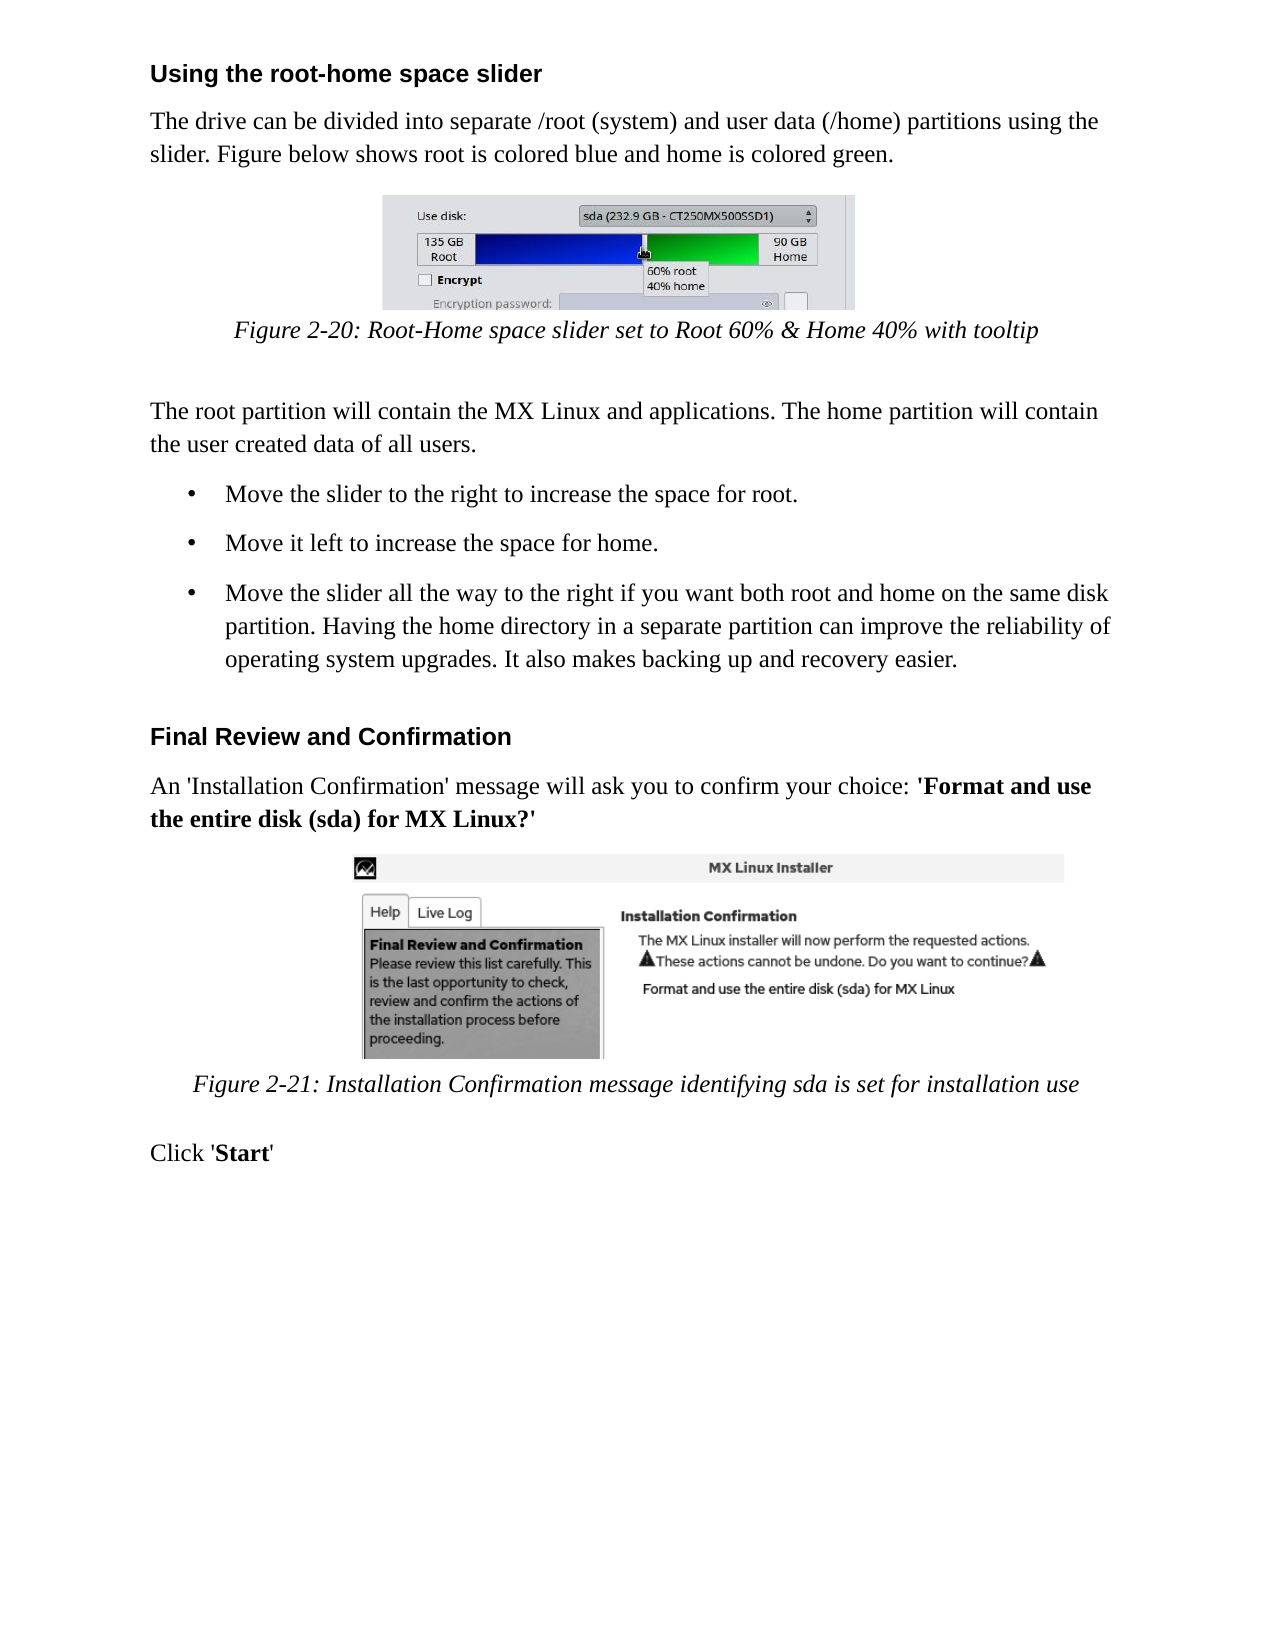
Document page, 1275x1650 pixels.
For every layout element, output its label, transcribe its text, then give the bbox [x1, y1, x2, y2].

subtitle Final Review and Confirmation [150, 722, 1125, 751]
text The drive can be divided into separate /root (system) and user data (/home) partitions using the slider. Figure below shows root is colored blue and home is colored green. [150, 106, 1125, 168]
list Move the slider to the right to increase the space for root. [187, 479, 1125, 507]
list Move the slider all the way to the right if you want both root and home on the same disk partition. Having the home directory in a separate partition can improve the reliability of operating system upgrades. It also makes backing up and recovery easier. [187, 578, 1125, 672]
text Figure 2-21: Installation Confirmation message identifying sda is set for installation use [150, 1069, 1125, 1097]
list Move it left to increase the space for home. [187, 528, 1125, 557]
text The root partition will contain the MX Linux and applications. The home partition will contain the user created data of all users. [150, 396, 1125, 458]
subtitle Using the root-home space slider [150, 59, 543, 88]
text Click 'Start' [150, 1138, 1125, 1167]
picture [382, 195, 855, 310]
picture [352, 854, 1065, 1059]
text Figure 2-20: Root-Home space slider set to Root 60% & Home 40% with tooltip [150, 310, 1125, 344]
text An 'Installation Confirmation' message will ask you to confirm your choice: 'Format and use the entire disk (sda) for MX Linux?' [150, 771, 1125, 833]
